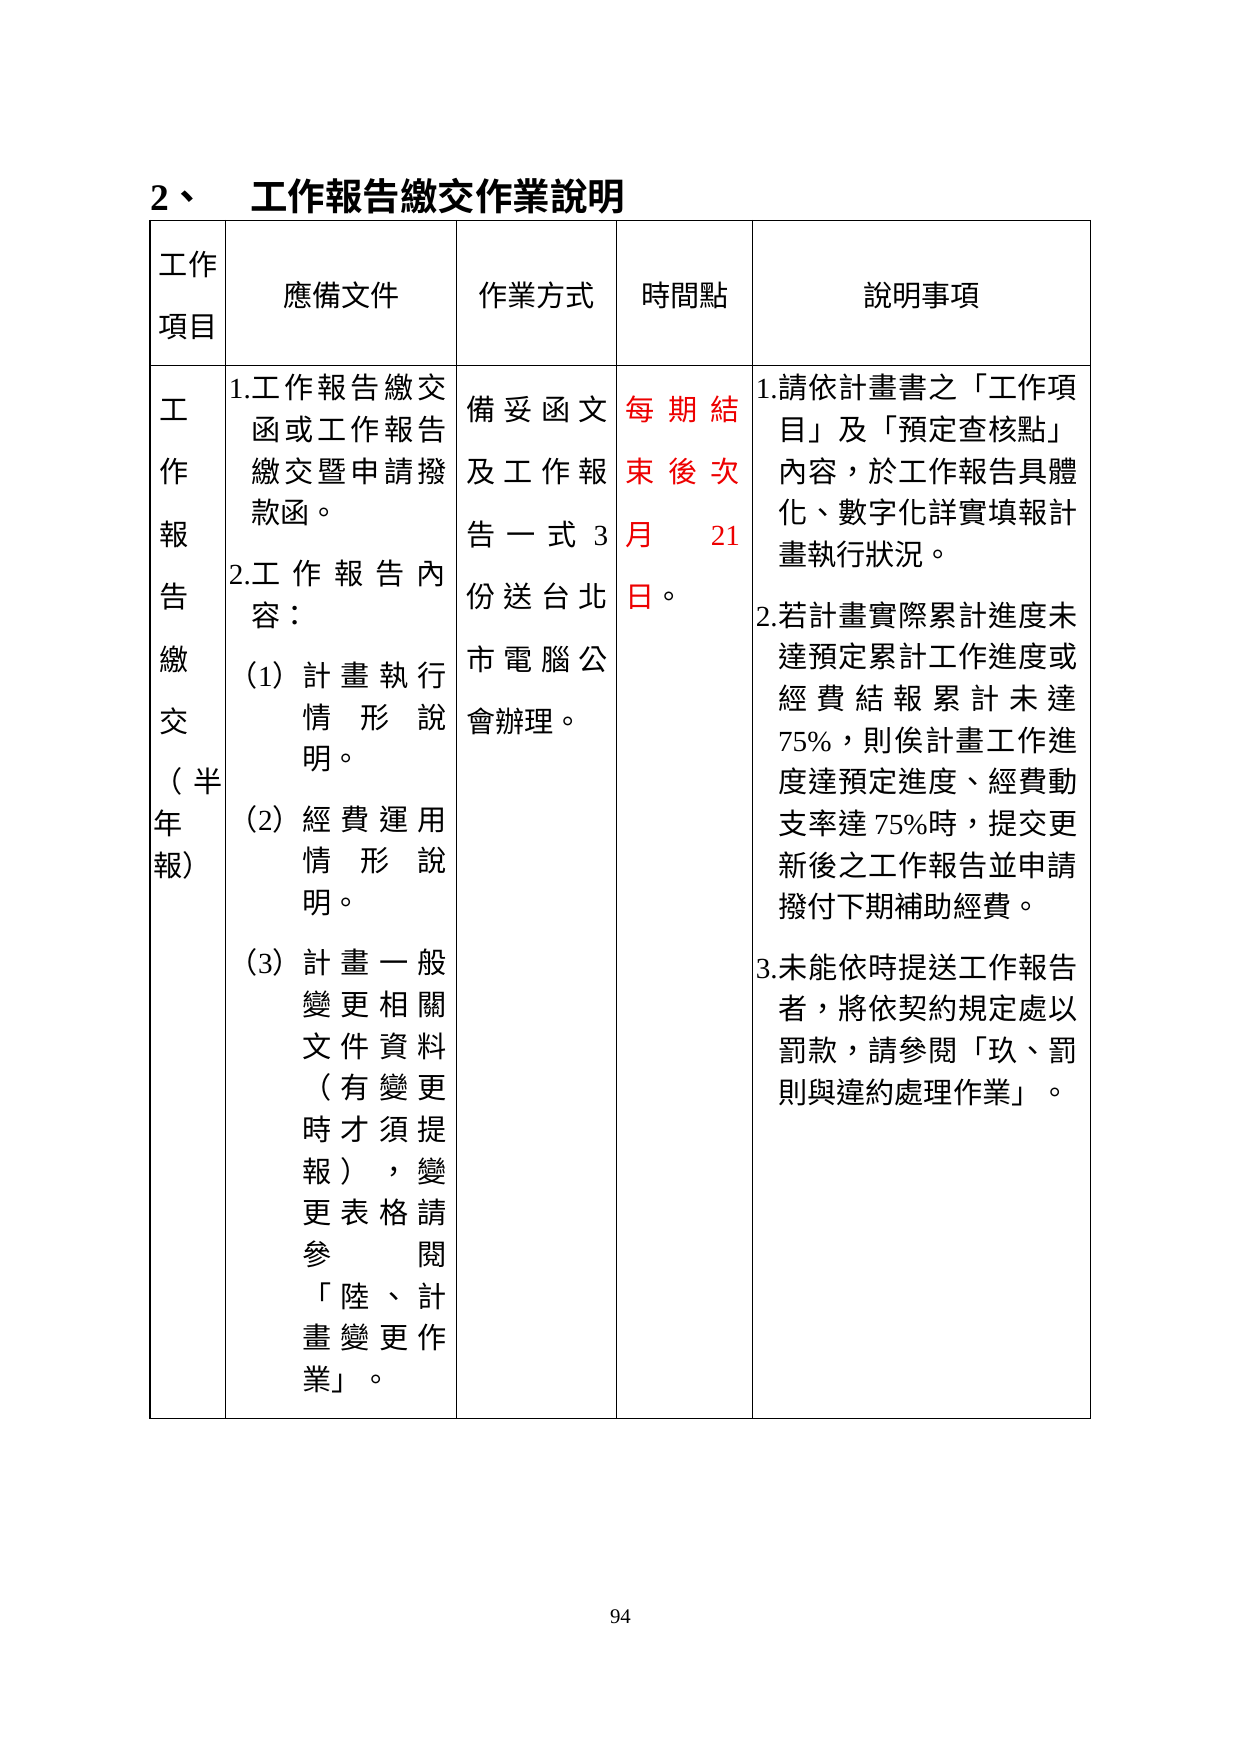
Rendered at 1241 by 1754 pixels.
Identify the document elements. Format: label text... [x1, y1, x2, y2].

table_header 說明事項 [753, 221, 1090, 364]
table_cell 備妥函文及工作報告一式3份送台北市電腦公會辦理。 [457, 366, 616, 1418]
table_cell 工作報告繳交函或工作報告繳交暨申請撥款函。 工作報告內容： 計畫執行情形說明。 經費運用情形說明。 計畫一般變更相關文件資料（有變更時才須提報），變更表格請參閱「陸、計畫變更作業」。 [226, 366, 456, 1418]
table_header 時間點 [617, 221, 752, 364]
subtitle 工作報告繳交作業說明 [150, 152, 1090, 214]
table_cell 工作報告繳交 （半年報） [151, 366, 225, 1418]
table_header 作業方式 [457, 221, 616, 364]
table_header 工作項目 [151, 221, 225, 364]
table_cell 每期結束後次月21日。 [617, 366, 752, 1418]
table_header 應備文件 [226, 221, 456, 364]
table_cell 請依計畫書之「工作項目」及「預定查核點」內容，於工作報告具體化、數字化詳實填報計畫執行狀況。 若計畫實際累計進度未達預定累計工作進度或經費結報累計未達75%，則俟計畫工作進度達預定進度、經費動支率達75%時，提交更新後之工作報告並申請撥付下期補助經費。 未能依時提送工作報告者，將依契約規定處以罰款，請參閱「玖、罰則與違約處理作業」。 [753, 366, 1090, 1418]
